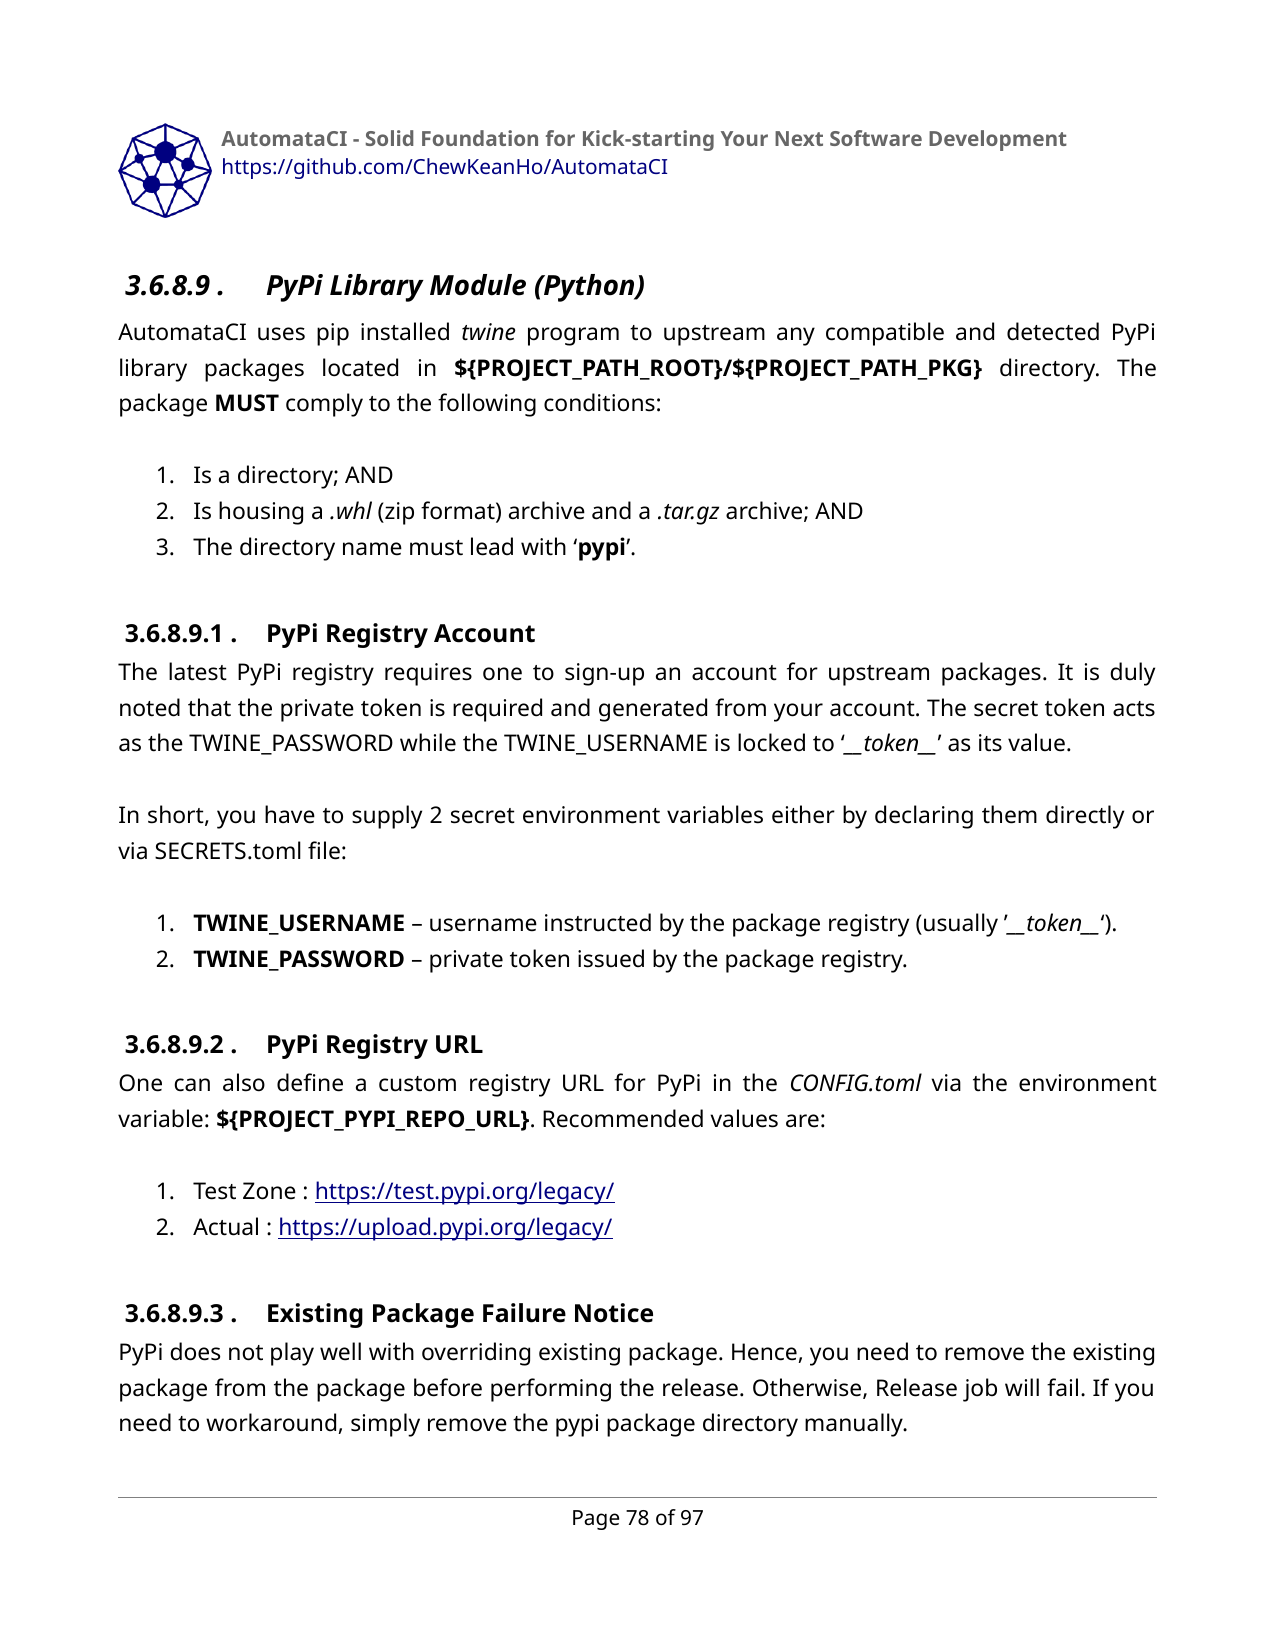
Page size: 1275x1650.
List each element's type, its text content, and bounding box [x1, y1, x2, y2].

text In short, you have to supply 2 secret environment variables either by declaring them directly or via SECRETS.toml file: [118, 799, 1157, 866]
list Is housing a .whl (zip format) archive and a .tar.gz archive; AND [156, 495, 1157, 526]
list The directory name must lead with ‘pypi’. [156, 531, 1157, 562]
list Is a directory; AND [156, 459, 1157, 491]
text One can also define a custom registry URL for PyPi in the CONFIG.toml via the environment variable: ${PROJECT_PYPI_REPO_URL}. Recommended values are: [118, 1067, 1157, 1134]
subtitle PyPi Registry URL [118, 1027, 1157, 1061]
subtitle Existing Package Failure Notice [118, 1296, 1157, 1329]
subtitle PyPi Registry Account [118, 616, 1157, 649]
subtitle PyPi Library Module (Python) [118, 265, 1157, 303]
list TWINE_USERNAME – username instructed by the package registry (usually ’__token__‘). [156, 907, 1157, 938]
text PyPi does not play well with overriding existing package. Hence, you need to remove the existing package from the package before performing the release. Otherwise, Release job will fail. If you need to workaround, simply remove the pypi package directory manually. [118, 1336, 1157, 1439]
list Actual : https://upload.pypi.org/legacy/ [156, 1211, 1157, 1242]
list TWINE_PASSWORD – private token issued by the package registry. [156, 943, 1157, 974]
picture [118, 123, 212, 218]
list Test Zone : https://test.pypi.org/legacy/ [156, 1175, 1157, 1206]
text AutomataCI uses pip installed twine program to upstream any compatible and detected PyPi library packages located in ${PROJECT_PATH_ROOT}/${PROJECT_PATH_PKG} directory. The package MUST comply to the following conditions: [118, 316, 1157, 419]
text The latest PyPi registry requires one to sign-up an account for upstream packages. It is duly noted that the private token is required and generated from your account. The secret token acts as the TWINE_PASSWORD while the TWINE_USERNAME is locked to ‘__token__’ as its value. [118, 656, 1157, 759]
